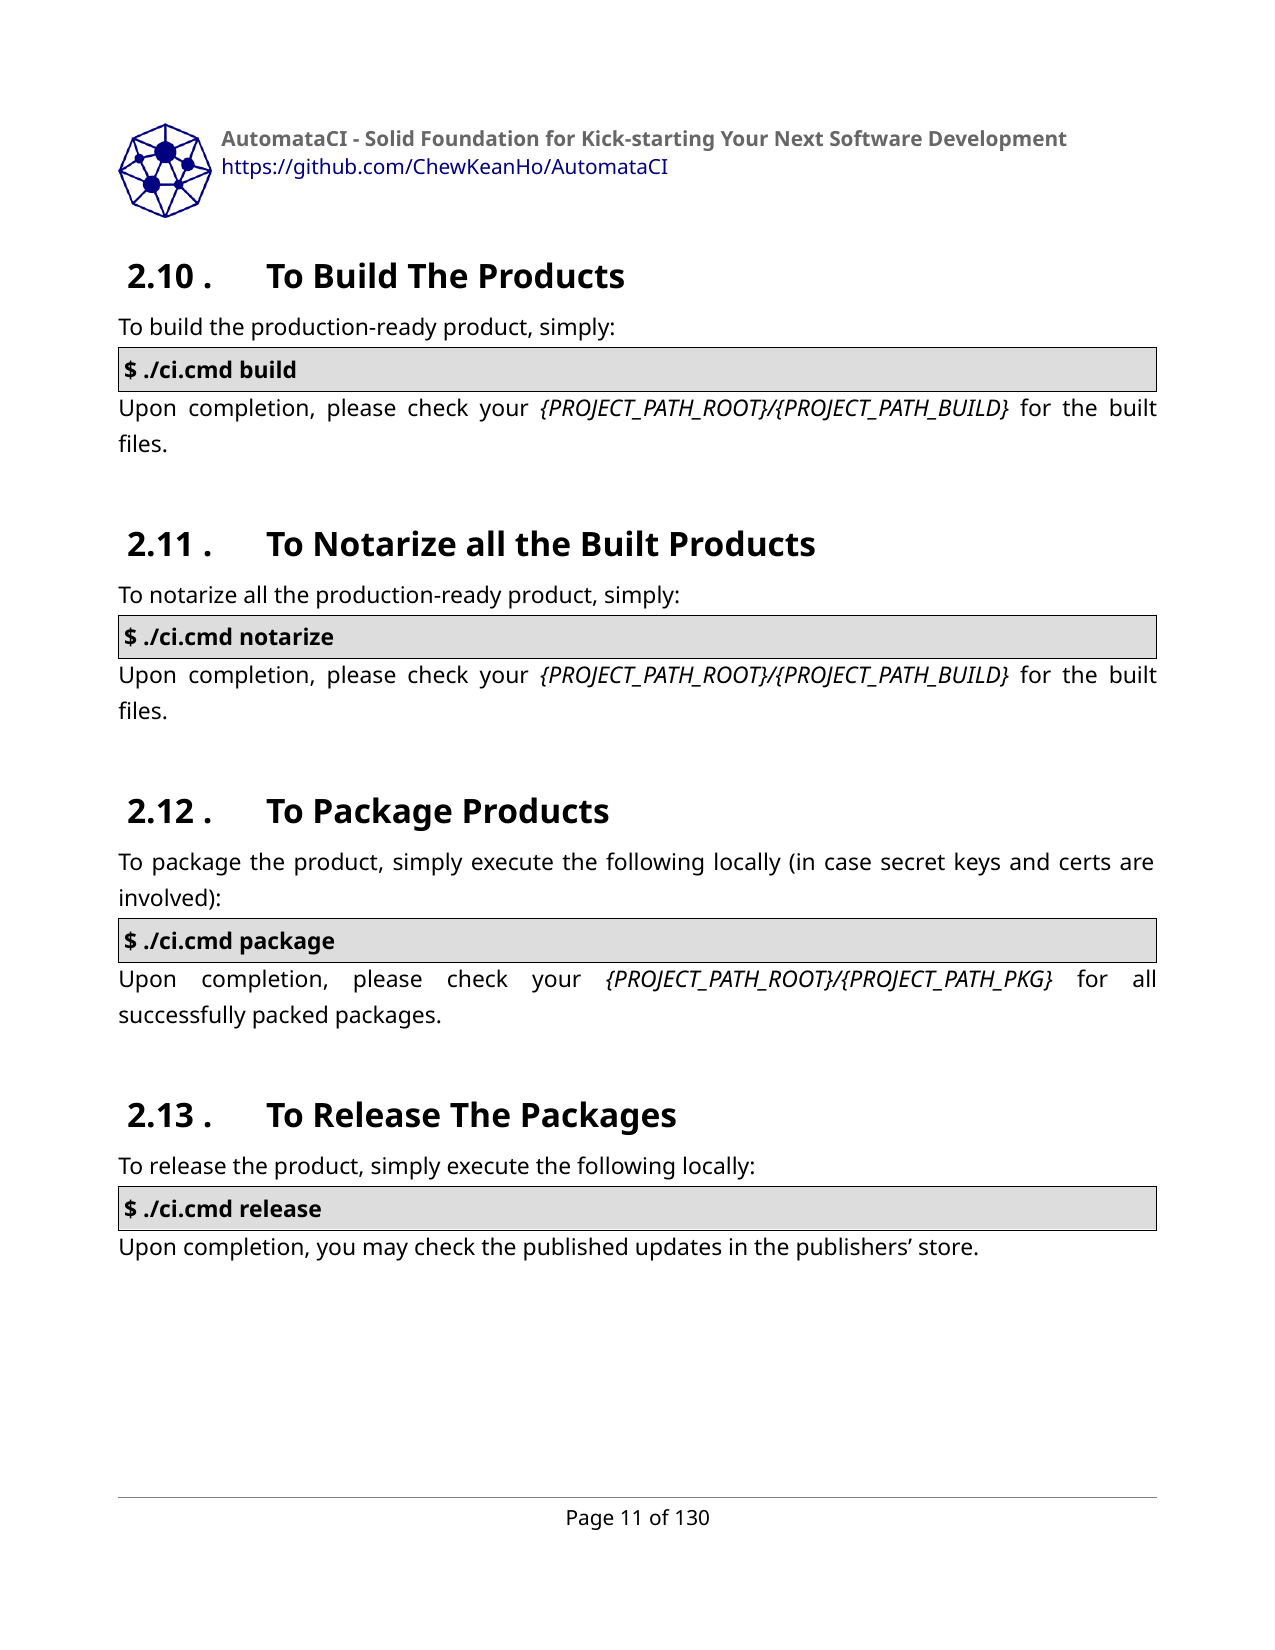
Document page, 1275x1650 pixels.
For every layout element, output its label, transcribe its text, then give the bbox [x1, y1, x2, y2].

subtitle To Package Products [118, 788, 1157, 834]
text To notarize all the production-ready product, simply: [118, 579, 1157, 610]
subtitle To Notarize all the Built Products [118, 520, 1157, 566]
text To release the product, simply execute the following locally: [118, 1150, 1157, 1181]
text To package the product, simply execute the following locally (in case secret keys and certs are involved): [118, 846, 1157, 913]
table_header $ ./ci.cmd release [119, 1187, 1156, 1229]
subtitle To Build The Products [118, 253, 1157, 298]
text Upon completion, please check your {PROJECT_PATH_ROOT}/{PROJECT_PATH_PKG} for all successfully packed packages. [118, 963, 1157, 1030]
subtitle To Release The Packages [118, 1092, 1157, 1137]
table_header $ ./ci.cmd package [119, 919, 1156, 962]
table_header $ ./ci.cmd build [119, 348, 1156, 391]
text To build the production-ready product, simply: [118, 311, 1157, 342]
text Upon completion, you may check the published updates in the publishers’ store. [118, 1231, 1157, 1262]
picture [118, 123, 212, 218]
text Upon completion, please check your {PROJECT_PATH_ROOT}/{PROJECT_PATH_BUILD} for the built files. [118, 659, 1157, 727]
table_header $ ./ci.cmd notarize [119, 616, 1156, 658]
text Upon completion, please check your {PROJECT_PATH_ROOT}/{PROJECT_PATH_BUILD} for the built files. [118, 392, 1157, 459]
